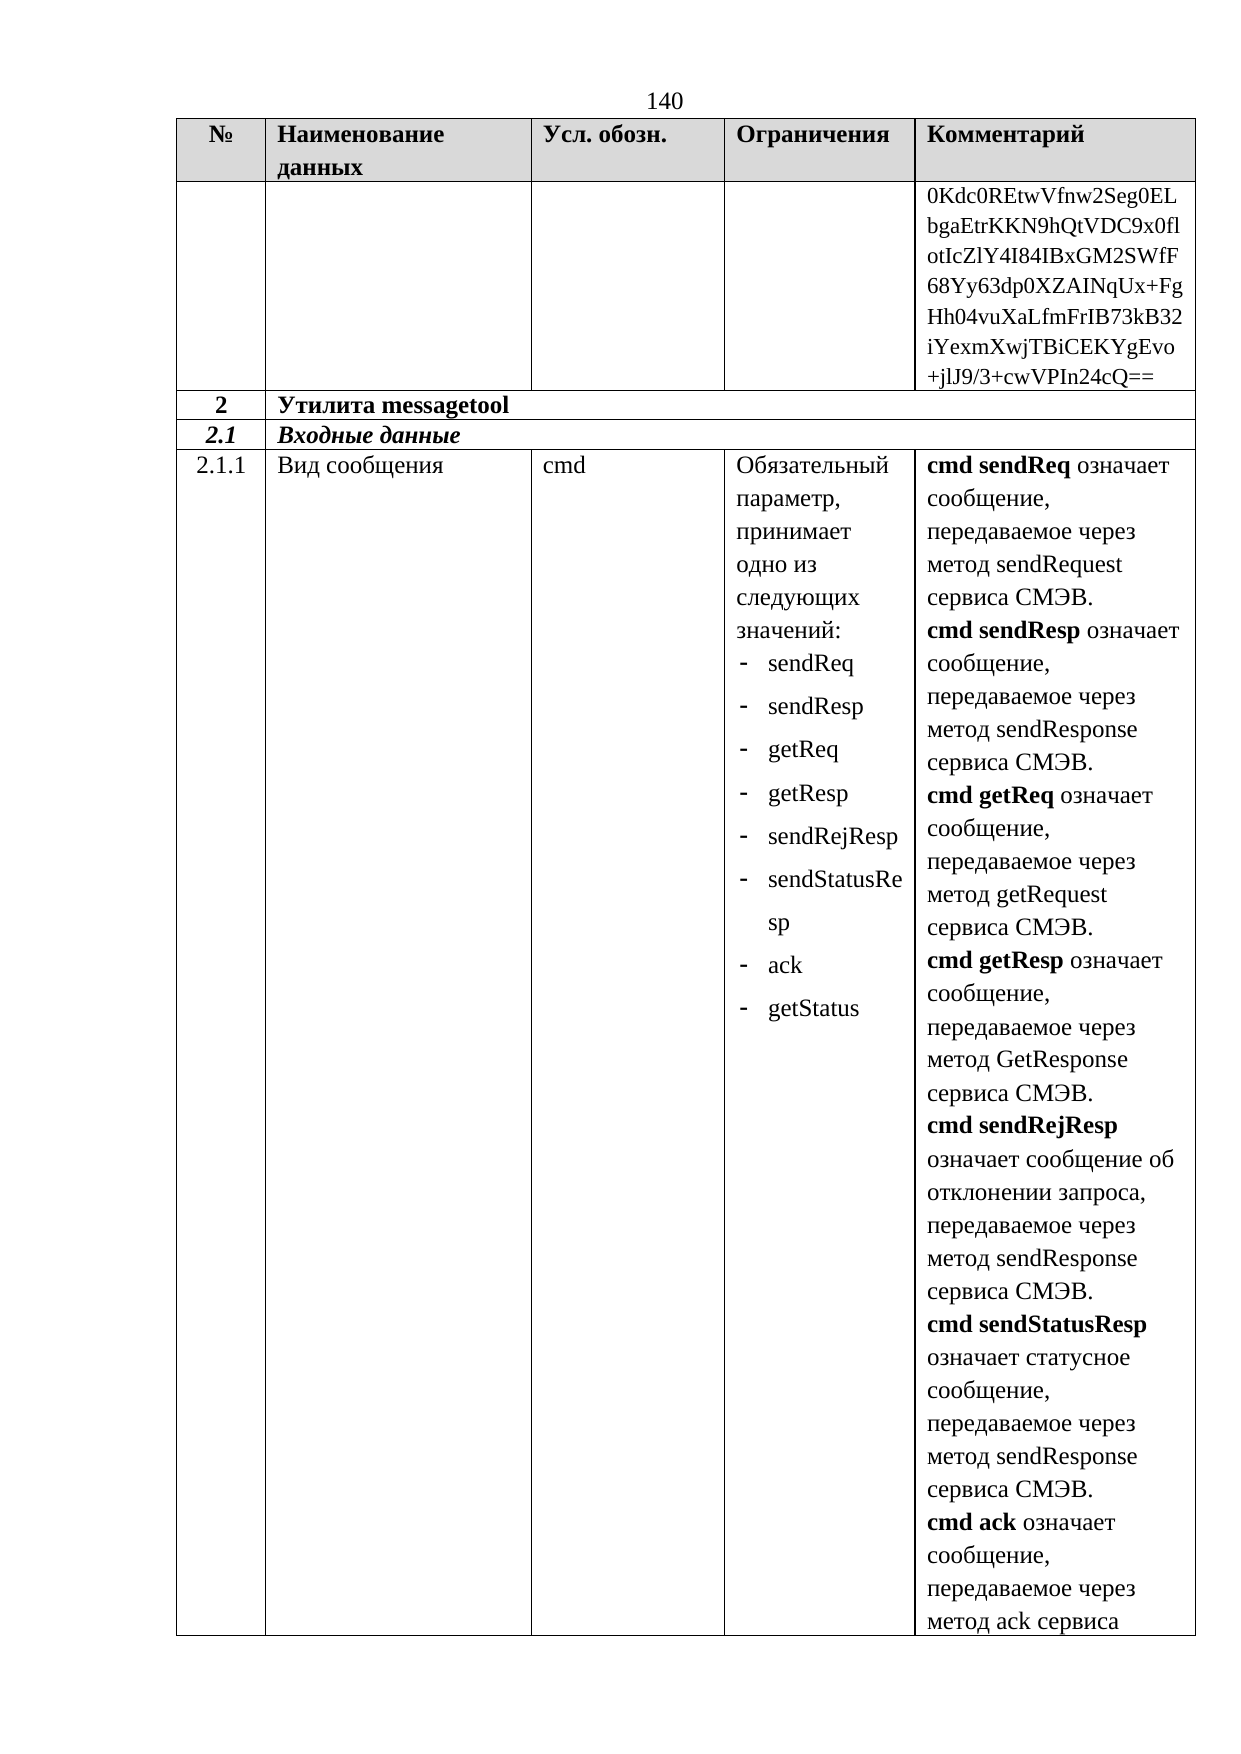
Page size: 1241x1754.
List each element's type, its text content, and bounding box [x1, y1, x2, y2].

table_header № [177, 119, 265, 181]
table_cell 2 [177, 391, 265, 419]
table_cell Вид сообщения [266, 450, 531, 1635]
table_cell 0Kdc0REtwVfnw2Seg0ELbgaEtrKKN9hQtVDC9x0flotIcZlY4I84IBxGM2SWfF68Yy63dp0XZAINqUx+FgHh04vuXaLfmFrIB73kB32iYexmXwjTBiCEKYgEvo+jlJ9/3+cwVPIn24cQ== [916, 182, 1195, 389]
table_header Наименование данных [266, 119, 531, 181]
table_cell cmd [532, 450, 724, 1635]
table_cell - [725, 182, 914, 389]
table_cell - [532, 182, 724, 389]
table_cell 2.1 [177, 420, 265, 449]
table_header Усл. обозн. [532, 119, 724, 181]
table_cell 2.1.1 [177, 450, 265, 1635]
table_header Ограничения [725, 119, 914, 181]
table_cell Утилита messagetool [266, 391, 1195, 419]
table_cell Входные данные [266, 420, 1195, 449]
table_cell Обязательный параметр, принимает одно из следующих значений: sendReq sendResp getReq getResp sendRejResp sendStatusResp ack getStatus [725, 450, 914, 1635]
table_cell сmd sendReq означает сообщение, передаваемое через метод sendRequest сервиса СМЭВ. сmd sendResp означает сообщение, передаваемое через метод sendResponse сервиса СМЭВ. сmd getReq означает сообщение, передаваемое через метод getRequest сервиса СМЭВ. сmd getResp означает сообщение, передаваемое через метод GetResponse сервиса СМЭВ. сmd sendRejResp означает сообщение об отклонении запроса, передаваемое через метод sendResponse сервиса СМЭВ. сmd sendStatusResp означает статусное сообщение, передаваемое через метод sendResponse сервиса СМЭВ. сmd ack означает сообщение, передаваемое через метод ack сервиса [916, 450, 1195, 1635]
table_header Комментарий [916, 119, 1195, 181]
table_cell [177, 182, 265, 389]
table_cell [266, 182, 531, 389]
